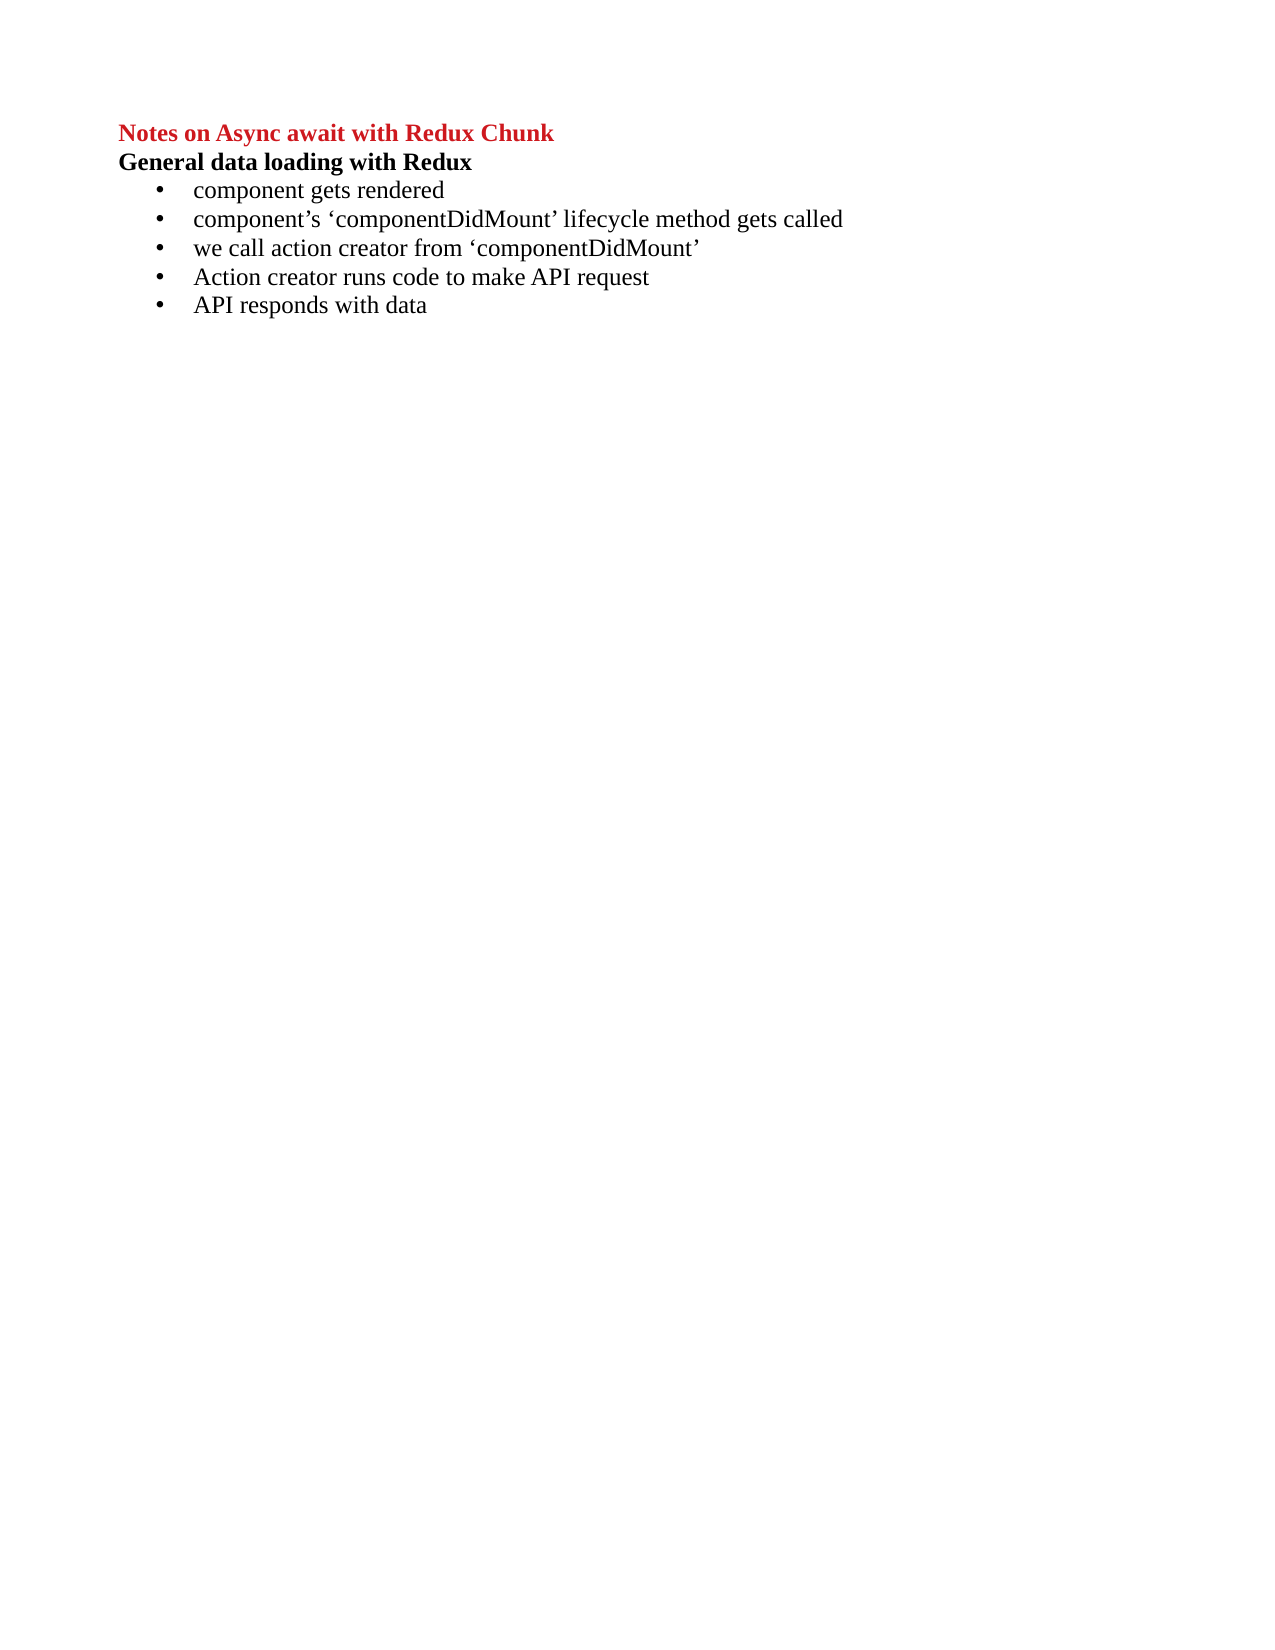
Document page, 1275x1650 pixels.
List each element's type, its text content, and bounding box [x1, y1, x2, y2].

list component gets rendered [156, 176, 1157, 204]
text General data loading with Redux [118, 147, 1157, 176]
list component’s ‘componentDidMount’ lifecycle method gets called [156, 204, 1157, 233]
list API responds with data [156, 291, 1157, 319]
text Notes on Async await with Redux Chunk [118, 118, 1157, 147]
list Action creator runs code to make API request [156, 262, 1157, 291]
list we call action creator from ‘componentDidMount’ [156, 233, 1157, 262]
